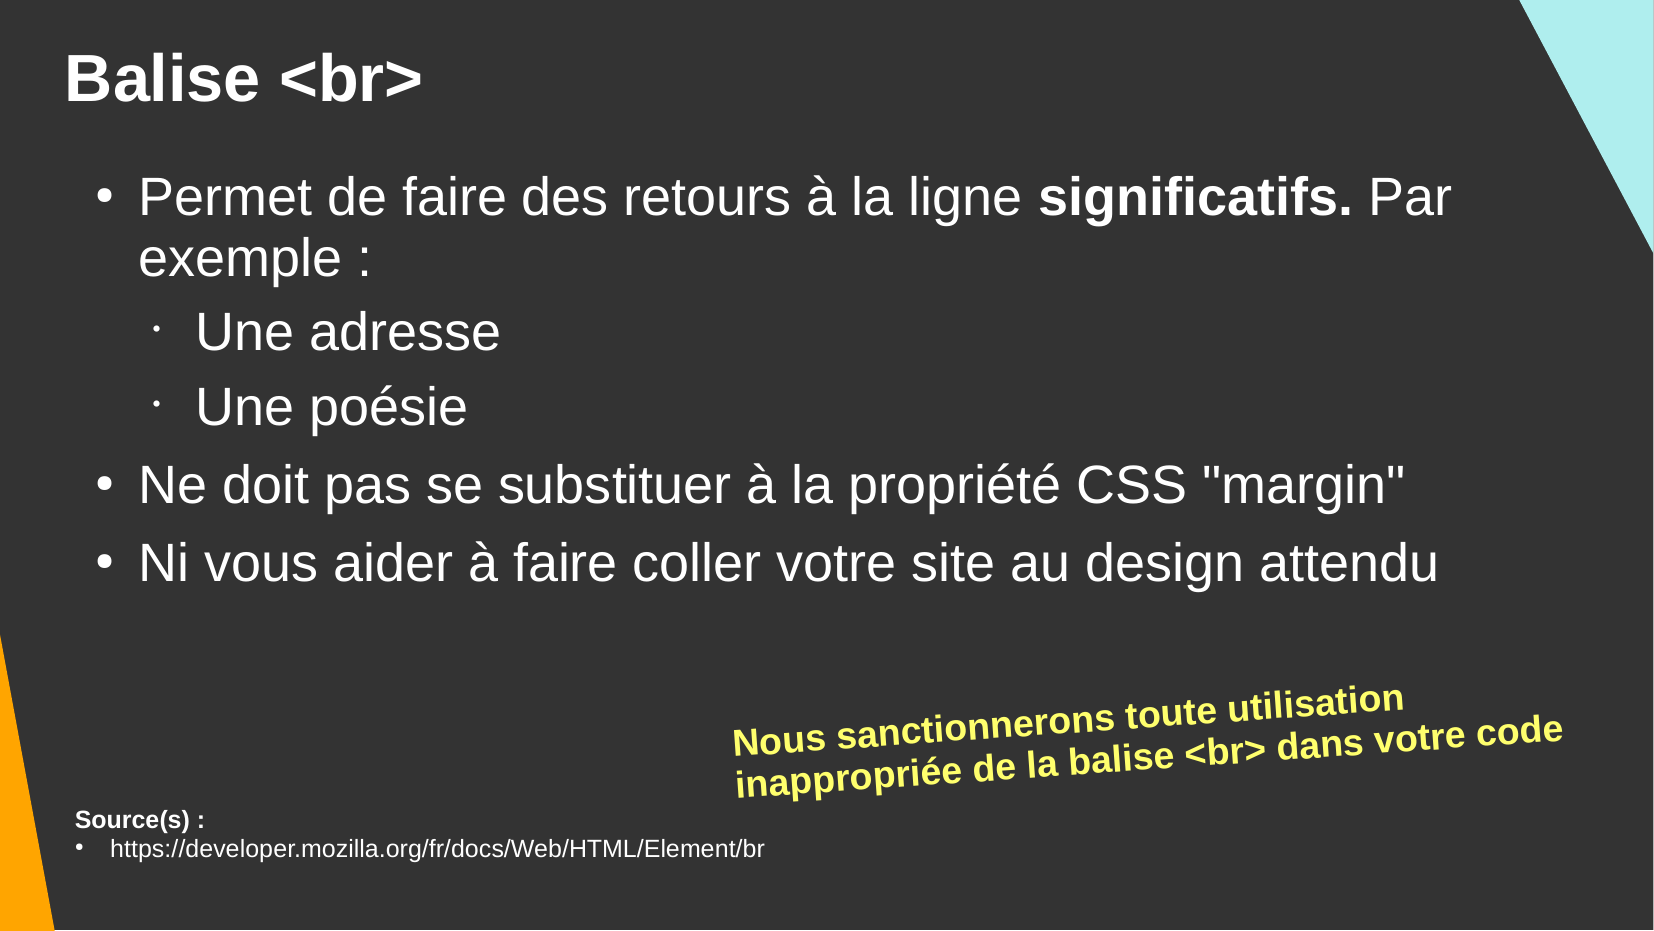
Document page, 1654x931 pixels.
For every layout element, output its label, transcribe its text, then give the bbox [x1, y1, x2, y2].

title Balise <br> [64, 40, 1553, 125]
text_box [1519, 0, 1654, 255]
text_box Source(s) : https://developer.mozilla.org/fr/docs/Web/HTML/Element/br [60, 798, 1546, 898]
list Permet de faire des retours à la ligne significatifs. Par exemple : Une adresse Une poésie Ne doit pas se substituer à la propriété CSS "margin" Ni vous aider à faire coller votre site au design attendu [80, 166, 1635, 603]
text_box Nous sanctionnerons toute utilisation inappropriée de la balise <br> dans votre code [715, 656, 1583, 815]
text_box [0, 634, 55, 931]
